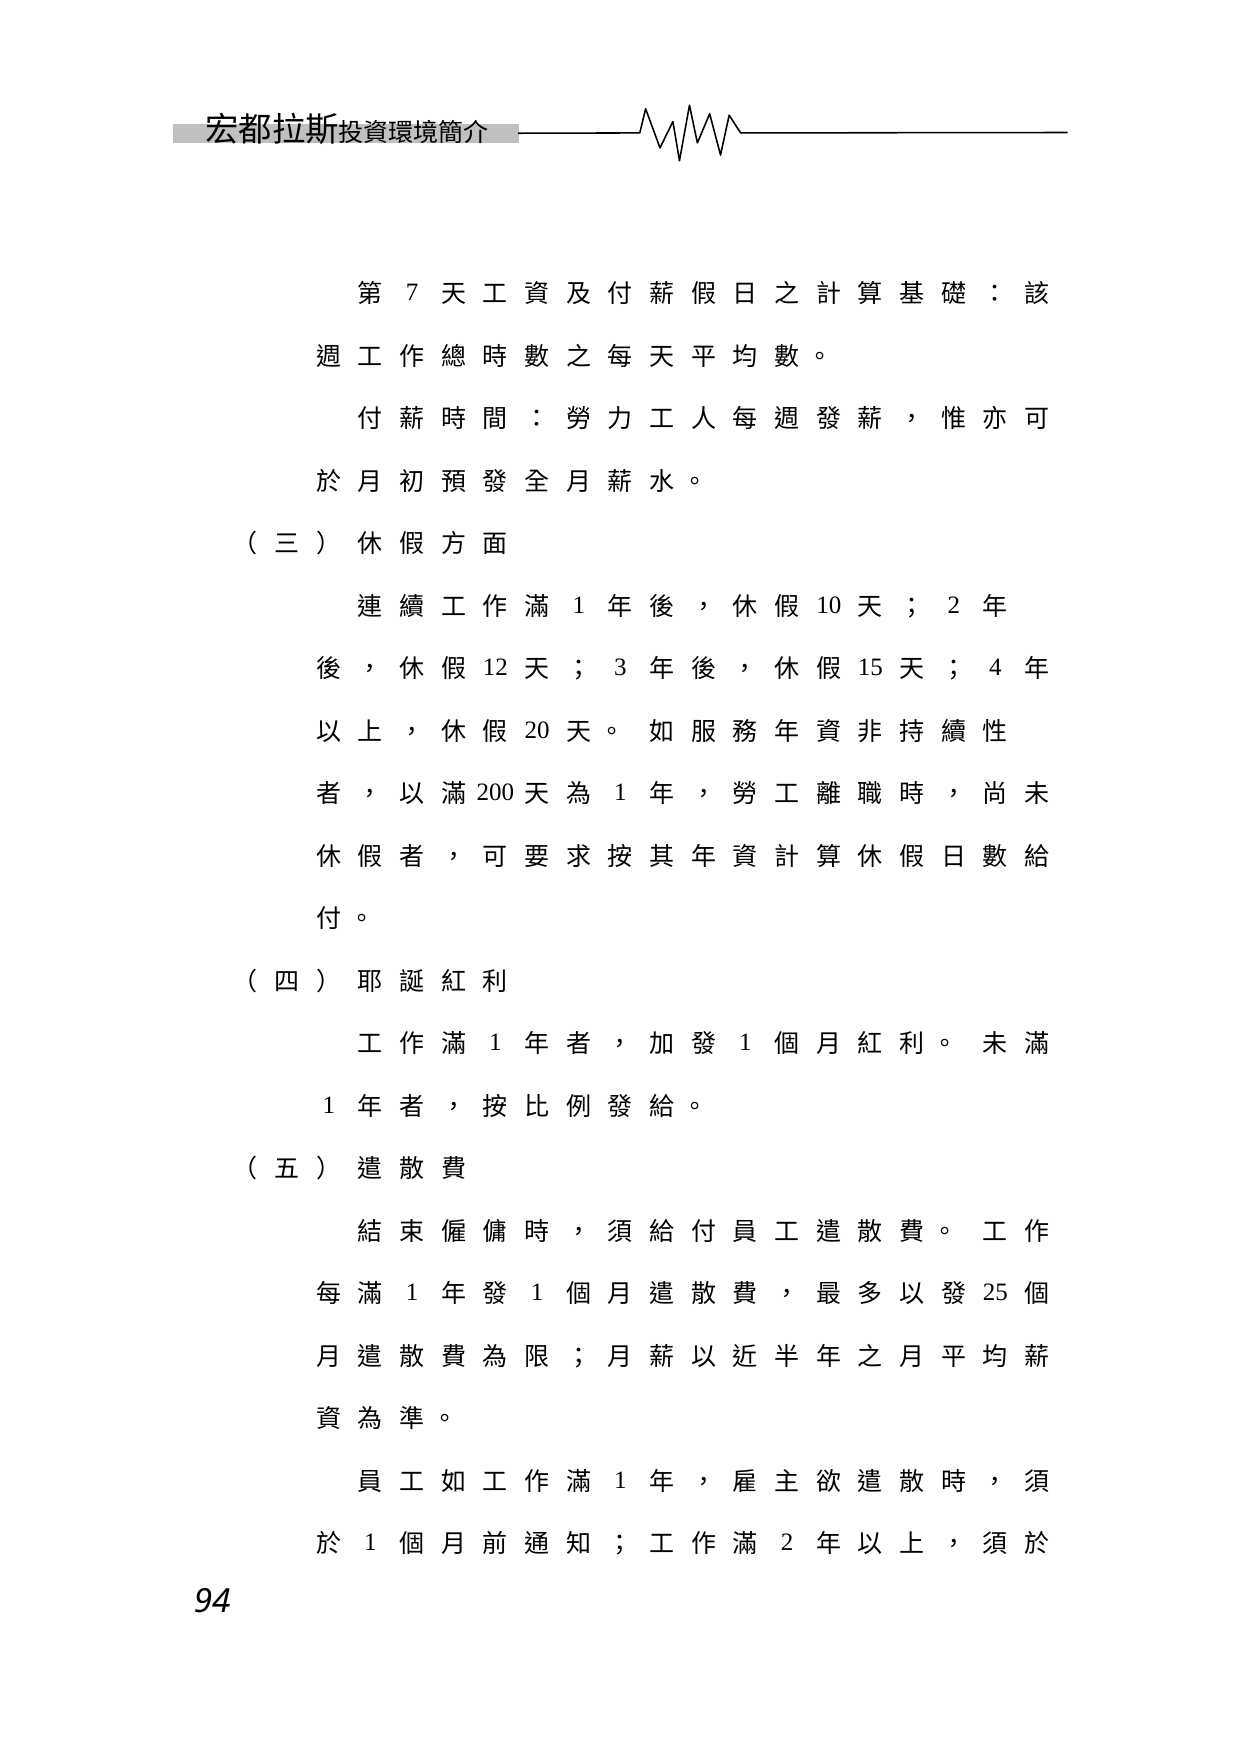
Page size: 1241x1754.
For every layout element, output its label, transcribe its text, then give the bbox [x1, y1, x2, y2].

text 員工如工作滿1年，雇主欲遣散時，須於1個月前通知；工作滿2年以上，須於 [281, 1438, 1058, 1563]
text 第7天工資及付薪假日之計算基礎：該週工作總時數之每天平均數。 [281, 250, 1058, 375]
text 連續工作滿1年後，休假10天；2年後，休假12天；3年後，休假15天；4年以上，休假20天。如服務年資非持續性者，以滿200天為1年，勞工離職時，尚未休假者，可要求按其年資計算休假日數給付。 [281, 563, 1058, 938]
text （四）耶誕紅利 [207, 938, 1058, 1000]
text 結束僱傭時，須給付員工遣散費。工作每滿1年發1個月遣散費，最多以發25個月遣散費為限；月薪以近半年之月平均薪資為準。 [281, 1188, 1058, 1438]
text （三）休假方面 [207, 500, 1058, 563]
text 工作滿1年者，加發1個月紅利。未滿1年者，按比例發給。 [281, 1000, 1058, 1125]
text 付薪時間：勞力工人每週發薪，惟亦可於月初預發全月薪水。 [281, 375, 1058, 500]
text （五）遣散費 [207, 1125, 1058, 1188]
